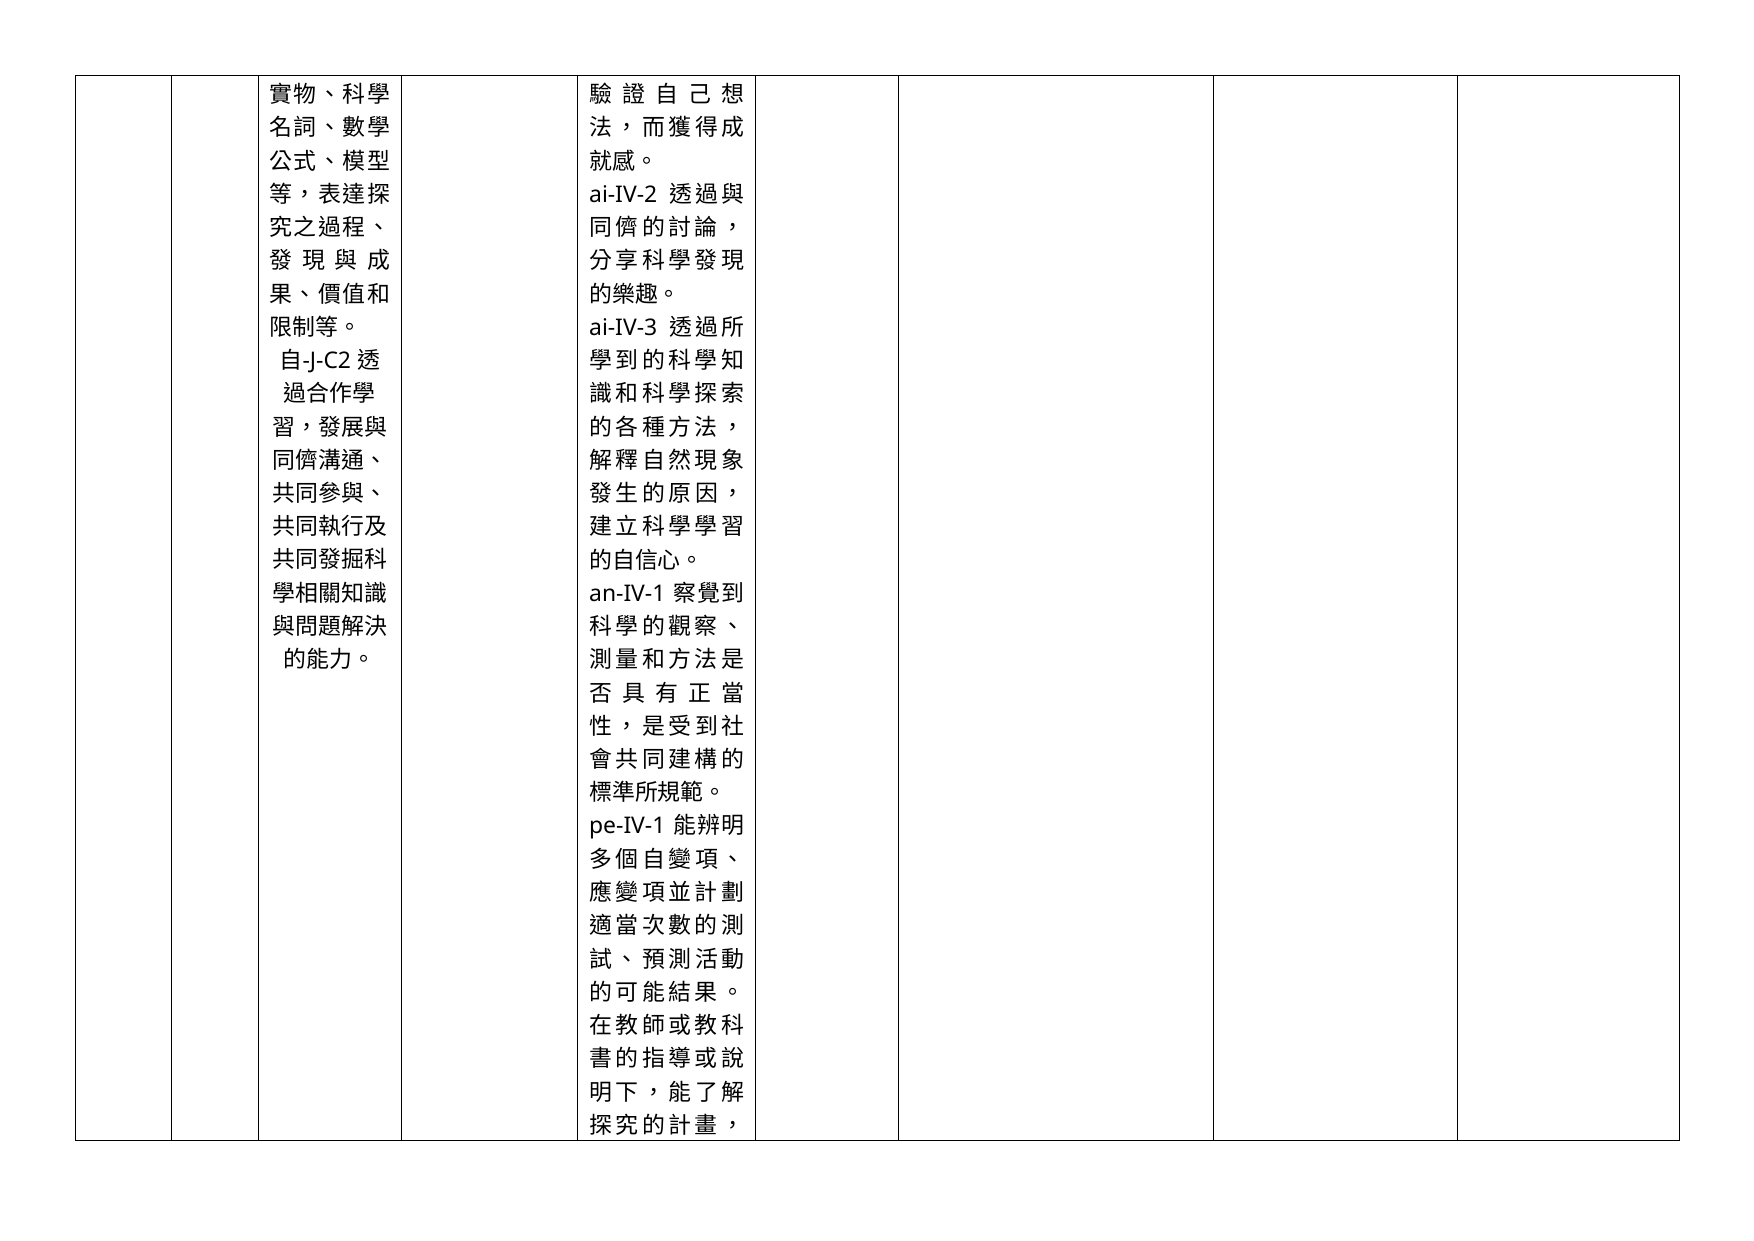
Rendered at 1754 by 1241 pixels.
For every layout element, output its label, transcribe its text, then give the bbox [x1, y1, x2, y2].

table_cell [402, 76, 577, 1140]
table_cell [1458, 76, 1679, 1140]
table_cell [899, 76, 1213, 1140]
table_cell [172, 76, 258, 1140]
table_cell [756, 76, 898, 1140]
table_cell [76, 76, 171, 1140]
table_cell [1214, 76, 1457, 1140]
table_cell 驗證自己想法，而獲得成就感。 ai-IV-2 透過與同儕的討論，分享科學發現的樂趣。 ai-IV-3 透過所學到的科學知識和科學探索的各種方法，解釋自然現象發生的原因，建立科學學習的自信心。 an-IV-1 察覺到科學的觀察、測量和方法是否具有正當性，是受到社會共同建構的標準所規範。 pe-IV-1 能辨明多個自變項、應變項並計劃適當次數的測試、預測活動的可能結果。在教師或教科書的指導或說明下，能了解探究的計畫， [578, 76, 755, 1140]
table_cell 實物、科學名詞、數學公式、模型等，表達探究之過程、發現與成果、價值和限制等。 自-J-C2 透過合作學習，發展與同儕溝通、共同參與、共同執行及共同發掘科學相關知識與問題解決的能力。 [259, 76, 401, 1140]
